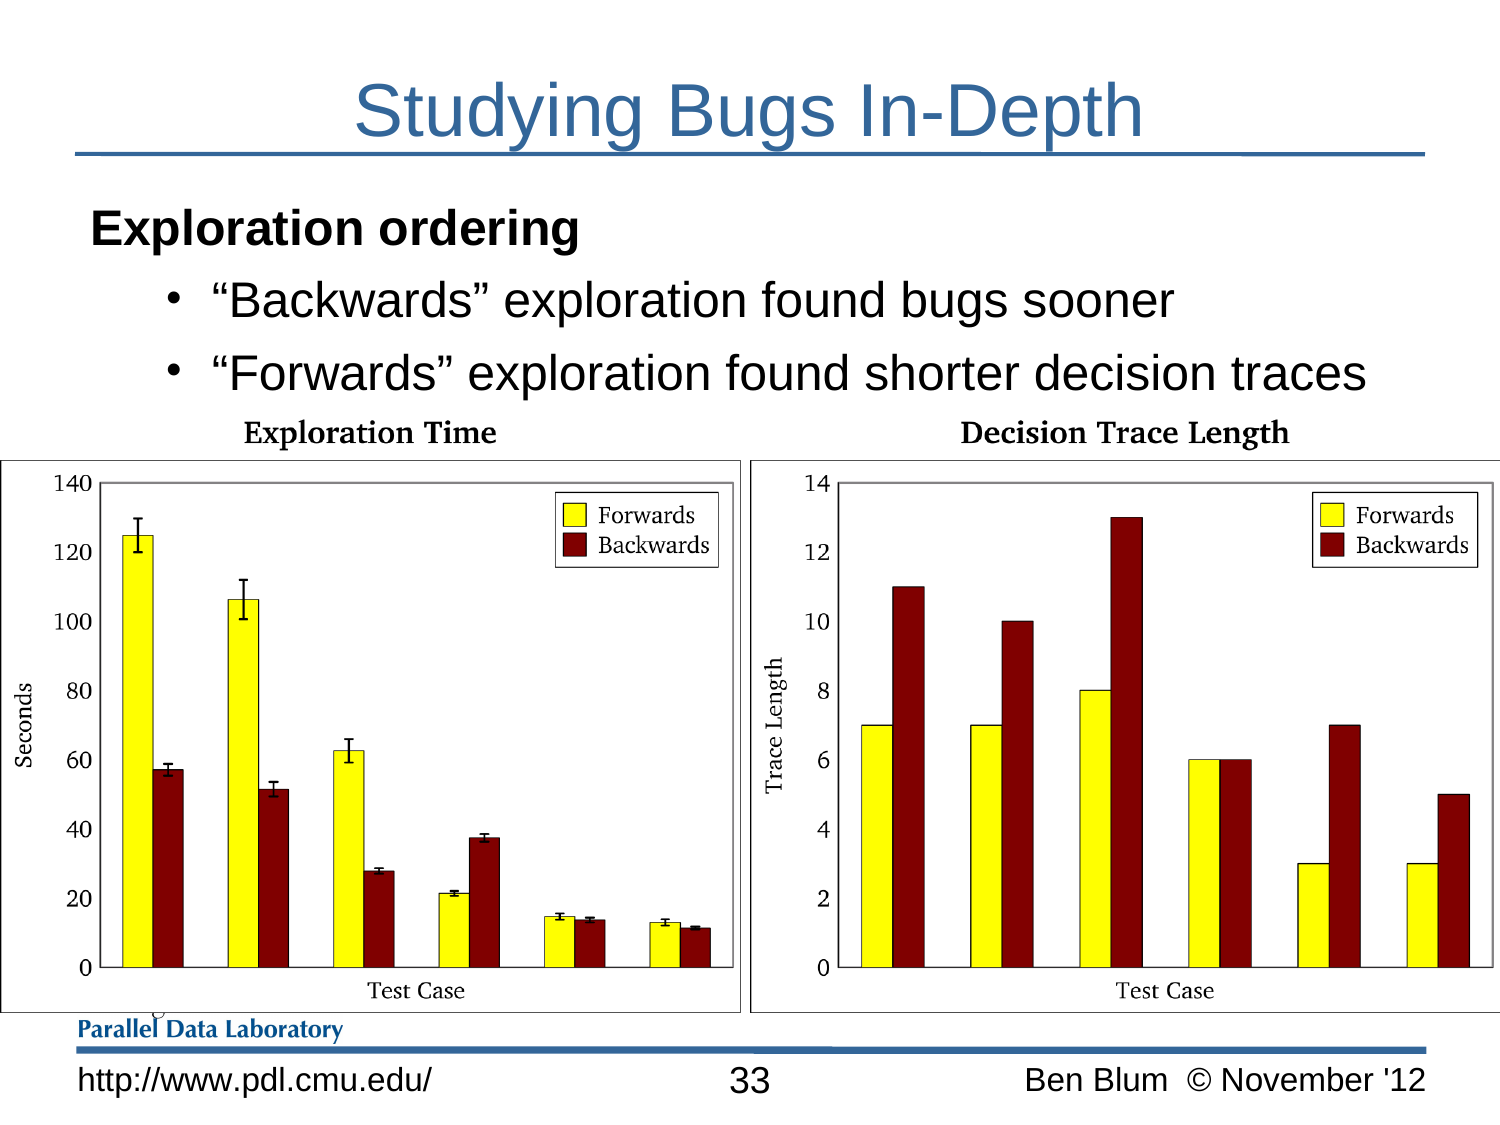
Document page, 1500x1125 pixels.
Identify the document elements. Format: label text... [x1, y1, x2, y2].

list Exploration ordering “Backwards” exploration found bugs sooner “Forwards” exploration found shorter decision traces [75, 187, 1426, 856]
picture [0, 412, 741, 1044]
title Studying Bugs In-Depth [112, 50, 1388, 163]
picture [750, 412, 1500, 1013]
